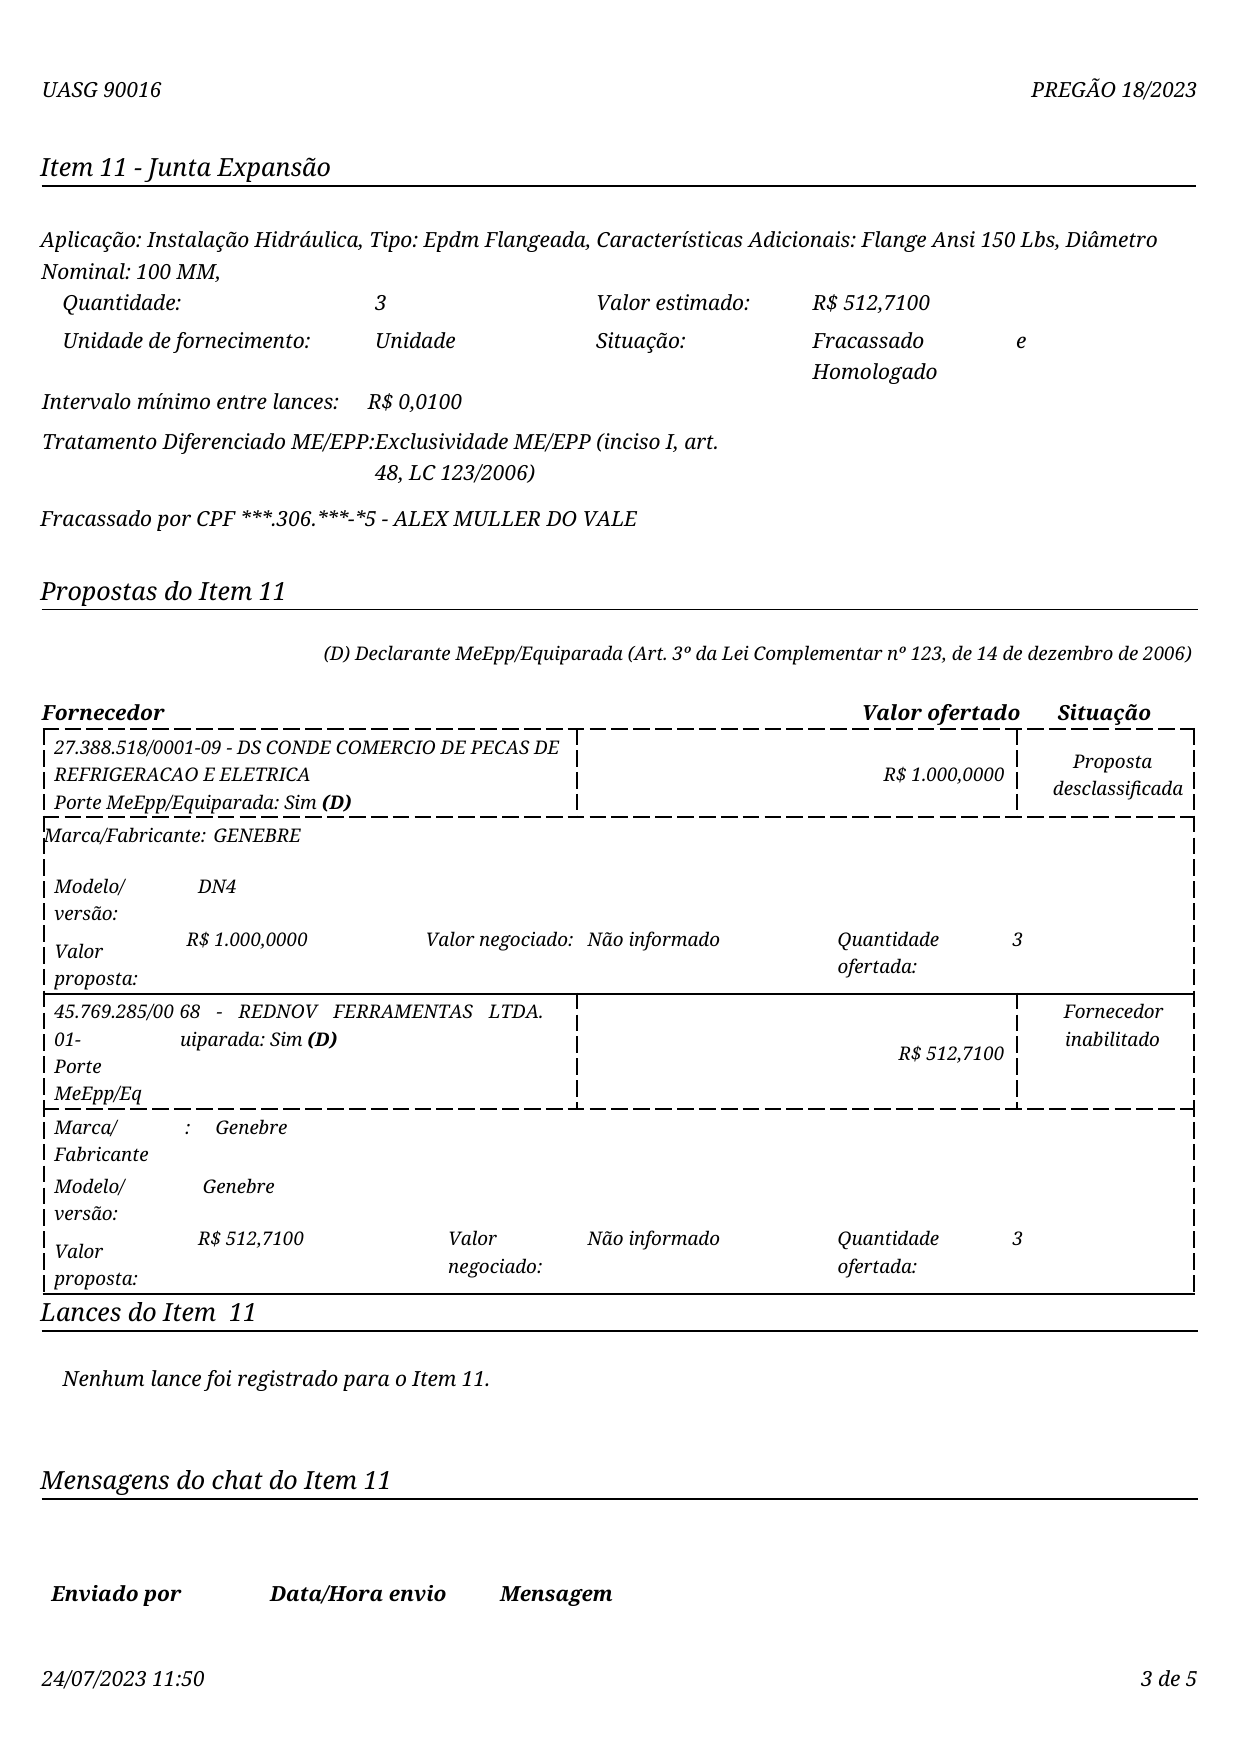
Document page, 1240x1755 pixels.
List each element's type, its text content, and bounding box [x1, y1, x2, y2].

table_cell Não informado [577, 1220, 837, 1292]
table_header Valor estimado: Situação: [596, 288, 812, 387]
table_cell [838, 1108, 1053, 1169]
text 48, LC 123/2006) [375, 458, 1199, 486]
table_cell [1053, 1169, 1194, 1219]
table_cell 68 - REDNOV FERRAMENTAS LTDA. uiparada: Sim (D) [186, 995, 577, 1108]
table_cell [577, 1169, 837, 1219]
table_cell [448, 1108, 577, 1169]
table_cell [577, 869, 837, 919]
table_header [1017, 728, 1053, 816]
text Fornecedor Valor ofertado Situação [42, 698, 1199, 726]
table_cell R$ 512,7100 [838, 995, 1017, 1108]
table_cell Valor negociado: [448, 1220, 577, 1292]
text Nenhum lance foi registrado para o Item 11. [62, 1364, 1199, 1392]
text Fracassado por CPF ***.306.***-*5 - ALEX MULLER DO VALE [40, 504, 1199, 532]
table_cell [1053, 1220, 1194, 1292]
table_cell [577, 816, 837, 869]
table_cell [1053, 1108, 1194, 1169]
table_cell [577, 995, 837, 1108]
table_cell Marca/Fabricante [44, 1108, 186, 1169]
table_header R$ 512,7100 Fracassado e Homologado [813, 288, 1028, 387]
table_cell R$ 1.000,0000 Valor negociado: [186, 920, 577, 993]
text Aplicação: Instalação Hidráulica, Tipo: Epdm Flangeada, Características Adicionais: Flange Ansi 150 Lbs, Diâmetro Nominal: 100 MM, [40, 226, 1199, 285]
table_cell [1053, 816, 1194, 869]
text Intervalo mínimo entre lances: R$ 0,0100 [42, 387, 1199, 415]
table_header 27.388.518/0001-09 - DS CONDE COMERCIO DE PECAS DE REFRIGERACAO E ELETRICA Porte MeEpp/Equiparada: Sim (D) [44, 728, 577, 816]
table_cell Fornecedor inabilitado [1053, 995, 1194, 1108]
table_header R$ 1.000,0000 [838, 728, 1017, 816]
table_cell 3 [1002, 920, 1053, 993]
table_cell [838, 1169, 1053, 1219]
table_header [577, 728, 837, 816]
text (D) Declarante MeEpp/Equiparada (Art. 3º da Lei Complementar nº 123, de 14 de dezembro de 2006) [42, 640, 1194, 666]
table_header Proposta desclassificada [1053, 728, 1194, 816]
table_cell [838, 869, 1053, 919]
table_cell [448, 1169, 577, 1219]
table_header 3 Unidade [375, 288, 596, 387]
table_cell 3 [1002, 1220, 1053, 1292]
table_cell DN4 [186, 869, 577, 919]
table_header Quantidade: Unidade de fornecimento: [63, 288, 375, 387]
table_cell : Genebre [186, 1108, 448, 1169]
text Item 11 - Junta Expansão [40, 150, 1199, 184]
table_cell [1053, 869, 1194, 919]
text Enviado por Data/Hora envio Mensagem [42, 1579, 1199, 1608]
text Mensagens do chat do Item 11 [40, 1463, 1199, 1497]
table_cell Modelo/versão: Valor proposta: [44, 1169, 186, 1292]
table_cell Marca/Fabricante: GENEBRE [44, 816, 577, 869]
table_cell [1017, 995, 1053, 1108]
table_cell [838, 816, 1053, 869]
table_cell Não informado [577, 920, 837, 993]
table_cell [577, 1108, 837, 1169]
table_cell Genebre [186, 1169, 448, 1219]
table_cell Modelo/versão: Valor proposta: [44, 869, 186, 993]
table_cell R$ 512,7100 [186, 1220, 448, 1292]
table_cell [1053, 920, 1194, 993]
table_cell Quantidade ofertada: [838, 1220, 1002, 1292]
text Lances do Item 11 [40, 1294, 1199, 1329]
table_cell 45.769.285/0001- Porte MeEpp/Eq [44, 995, 186, 1108]
table_cell Quantidade ofertada: [838, 920, 1002, 993]
text Propostas do Item 11 [40, 573, 1199, 607]
text Tratamento Diferenciado ME/EPP: Exclusividade ME/EPP (inciso I, art. [42, 427, 1199, 455]
